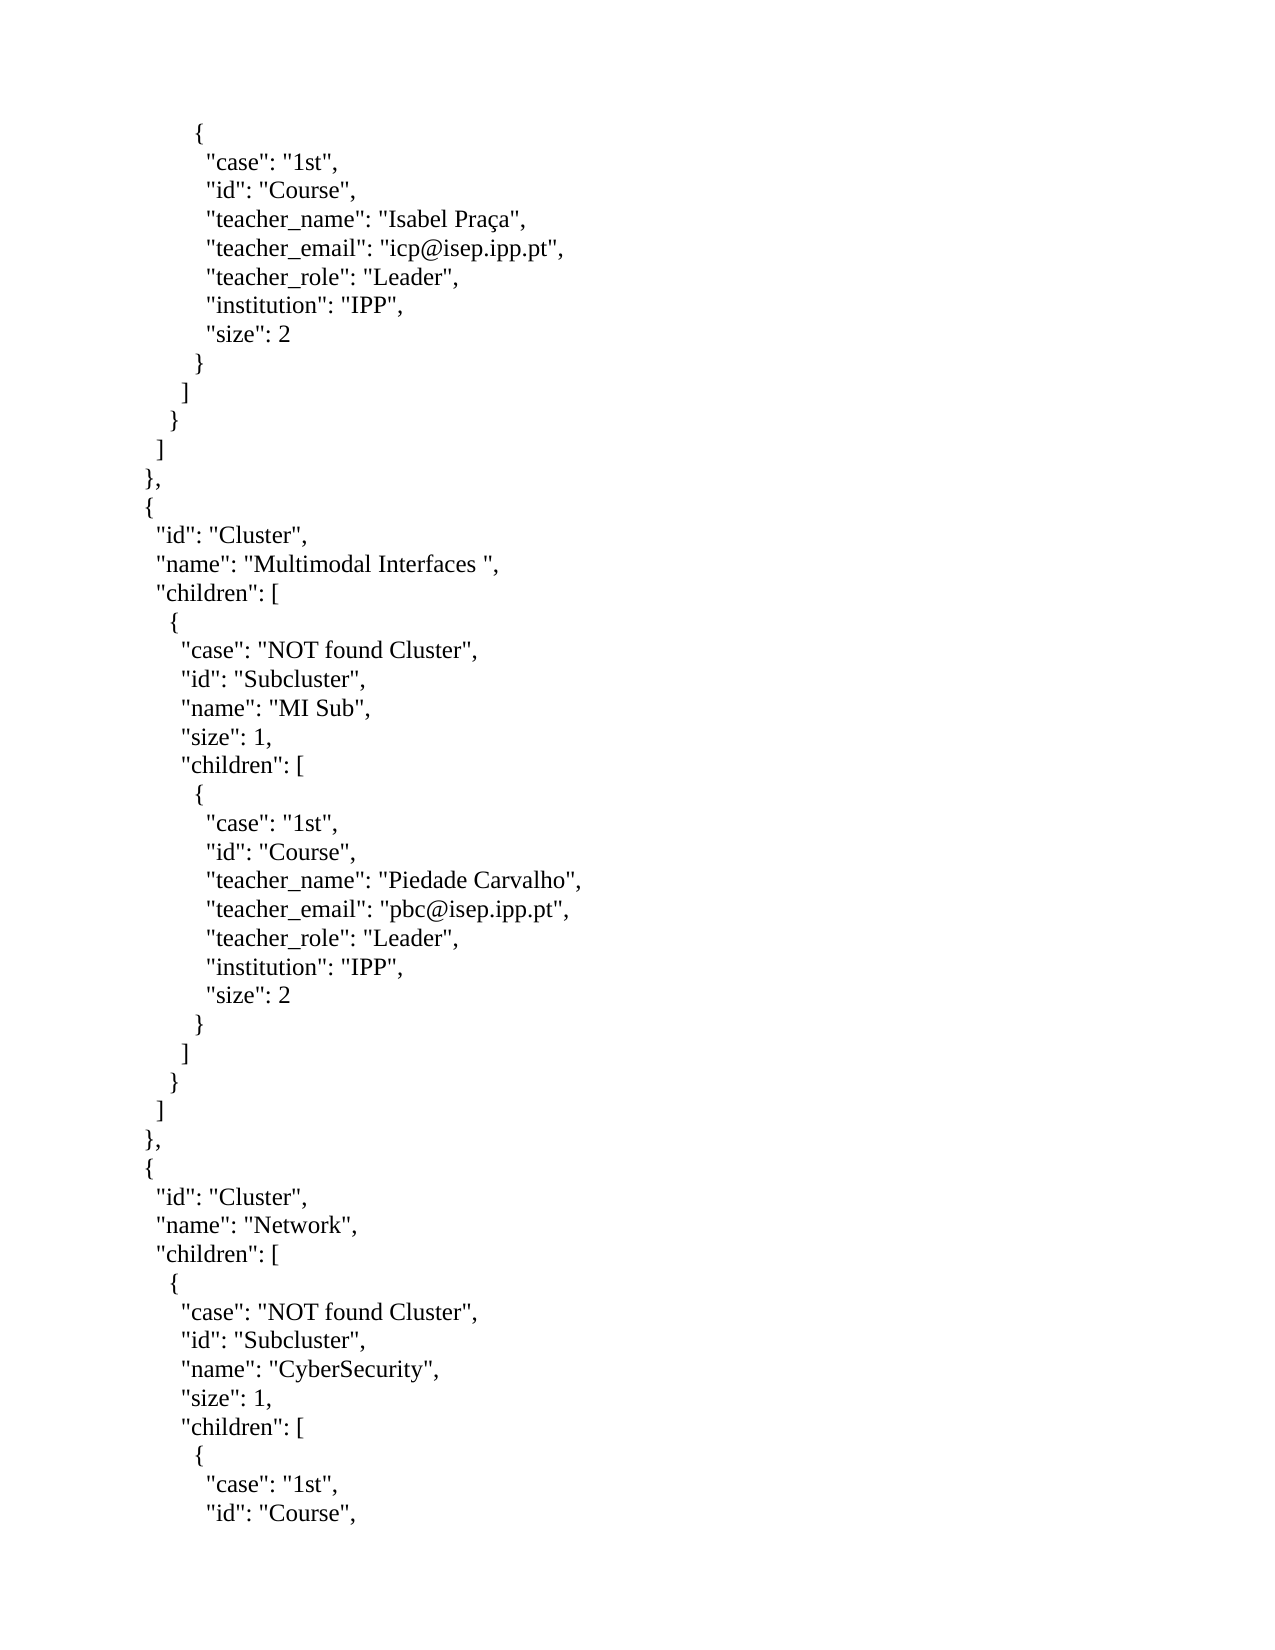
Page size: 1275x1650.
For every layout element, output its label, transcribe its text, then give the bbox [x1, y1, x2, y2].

text } [118, 406, 1157, 434]
text ] [118, 1096, 1157, 1124]
text ] [118, 377, 1157, 406]
text } [118, 1067, 1157, 1096]
text "children": [ [118, 1412, 1157, 1441]
text "name": "CyberSecurity", [118, 1354, 1157, 1383]
text "case": "1st", [118, 808, 1157, 837]
text { [118, 492, 1157, 521]
text } [118, 1009, 1157, 1038]
text "case": "NOT found Cluster", [118, 1297, 1157, 1326]
text { [118, 779, 1157, 808]
text ] [118, 1038, 1157, 1067]
text "id": "Subcluster", [118, 1326, 1157, 1354]
text "name": "Multimodal Interfaces ", [118, 549, 1157, 578]
text "teacher_role": "Leader", [118, 923, 1157, 952]
text "size": 1, [118, 722, 1157, 751]
text "case": "1st", [118, 1469, 1157, 1498]
text "id": "Course", [118, 1498, 1157, 1527]
text "name": "Network", [118, 1211, 1157, 1239]
text "children": [ [118, 578, 1157, 607]
text "teacher_email": "pbc@isep.ipp.pt", [118, 894, 1157, 923]
text "children": [ [118, 751, 1157, 779]
text } [118, 348, 1157, 377]
text ] [118, 434, 1157, 463]
text "case": "NOT found Cluster", [118, 636, 1157, 664]
text "size": 2 [118, 981, 1157, 1009]
text "id": "Course", [118, 176, 1157, 204]
text }, [118, 463, 1157, 492]
text { [118, 1153, 1157, 1182]
text "name": "MI Sub", [118, 693, 1157, 722]
text "id": "Course", [118, 837, 1157, 866]
text "size": 1, [118, 1383, 1157, 1412]
text "teacher_name": "Isabel Praça", [118, 204, 1157, 233]
text "case": "1st", [118, 147, 1157, 176]
text "teacher_role": "Leader", [118, 262, 1157, 291]
text "institution": "IPP", [118, 291, 1157, 319]
text { [118, 1441, 1157, 1469]
text { [118, 118, 1157, 147]
text "id": "Cluster", [118, 521, 1157, 549]
text { [118, 607, 1157, 636]
text "children": [ [118, 1239, 1157, 1268]
text "institution": "IPP", [118, 952, 1157, 981]
text }, [118, 1124, 1157, 1153]
text "teacher_name": "Piedade Carvalho", [118, 866, 1157, 894]
text "id": "Subcluster", [118, 664, 1157, 693]
text "size": 2 [118, 319, 1157, 348]
text { [118, 1268, 1157, 1297]
text "id": "Cluster", [118, 1182, 1157, 1211]
text "teacher_email": "icp@isep.ipp.pt", [118, 233, 1157, 262]
